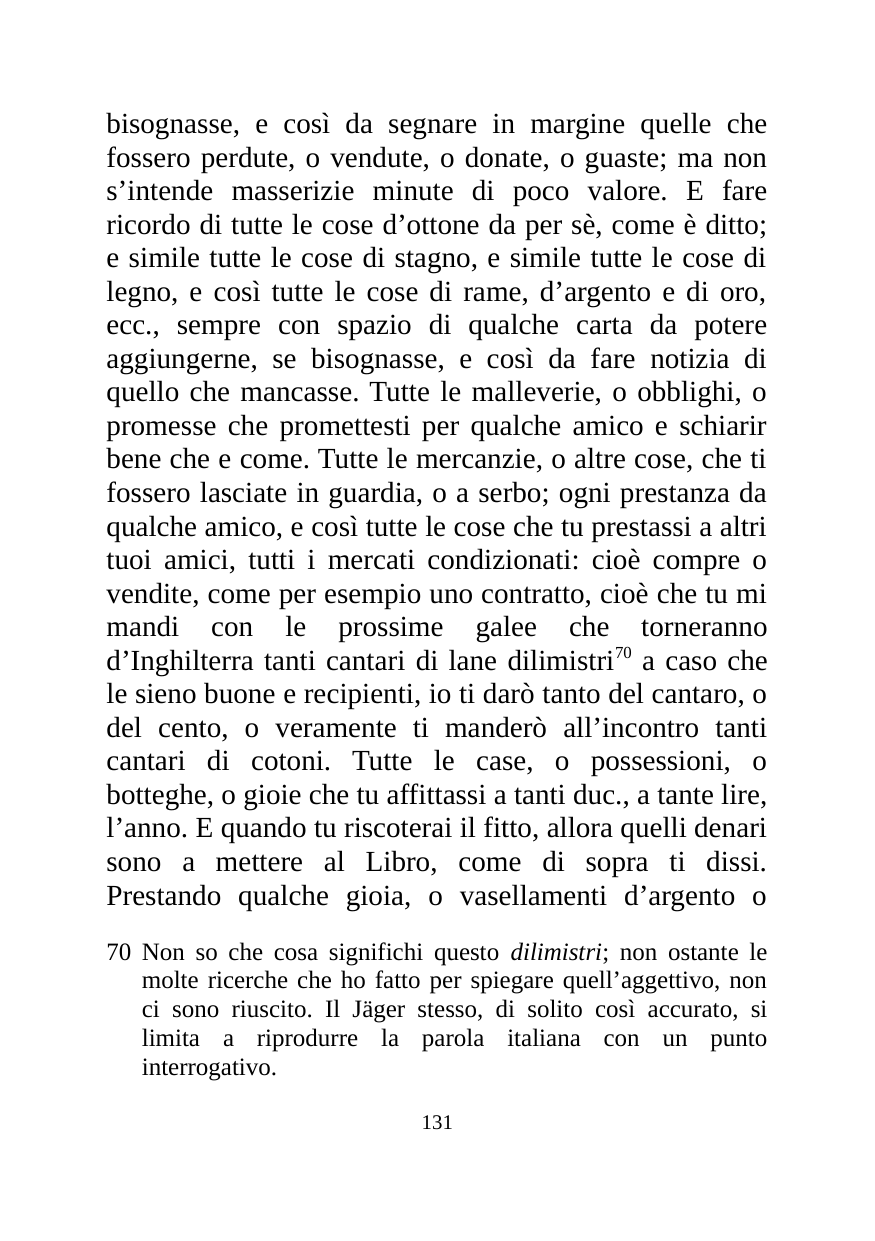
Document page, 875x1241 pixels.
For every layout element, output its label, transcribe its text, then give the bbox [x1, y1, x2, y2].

text Non so che cosa significhi questo dilimistri; non ostante le molte ricerche che ho fatto per spiegare quell’aggettivo, non ci sono riuscito. Il Jäger stesso, di solito così accurato, si limita a riprodurre la parola italiana con un punto interrogativo. [106, 937, 768, 1080]
text bisognasse, e così da segnare in margine quelle che fossero perdute, o vendute, o donate, o guaste; ma non s’intende masserizie minute di poco valore. E fare ricordo di tutte le cose d’ottone da per sè, come è ditto; e simile tutte le cose di stagno, e simile tutte le cose di legno, e così tutte le cose di rame, d’argento e di oro, ecc., sempre con spazio di qualche carta da potere aggiungerne, se bisognasse, e così da fare notizia di quello che mancasse. Tutte le malleverie, o obblighi, o promesse che promettesti per qualche amico e schiarir bene che e come. Tutte le mercanzie, o altre cose, che ti fossero lasciate in guardia, o a serbo; ogni prestanza da qualche amico, e così tutte le cose che tu prestassi a altri tuoi amici, tutti i mercati condizionati: cioè compre o vendite, come per esempio uno contratto, cioè che tu mi mandi con le prossime galee che torneranno d’Inghilterra tanti cantari di lane dilimistri a caso che le sieno buone e recipienti, io ti darò tanto del cantaro, o del cento, o veramente ti manderò all’incontro tanti cantari di cotoni. Tutte le case, o possessioni, o botteghe, o gioie che tu affittassi a tanti duc., a tante lire, l’anno. E quando tu riscoterai il fitto, allora quelli denari sono a mettere al Libro, come di sopra ti dissi. Prestando qualche gioia, o vasellamenti d’argento o [106, 106, 768, 911]
